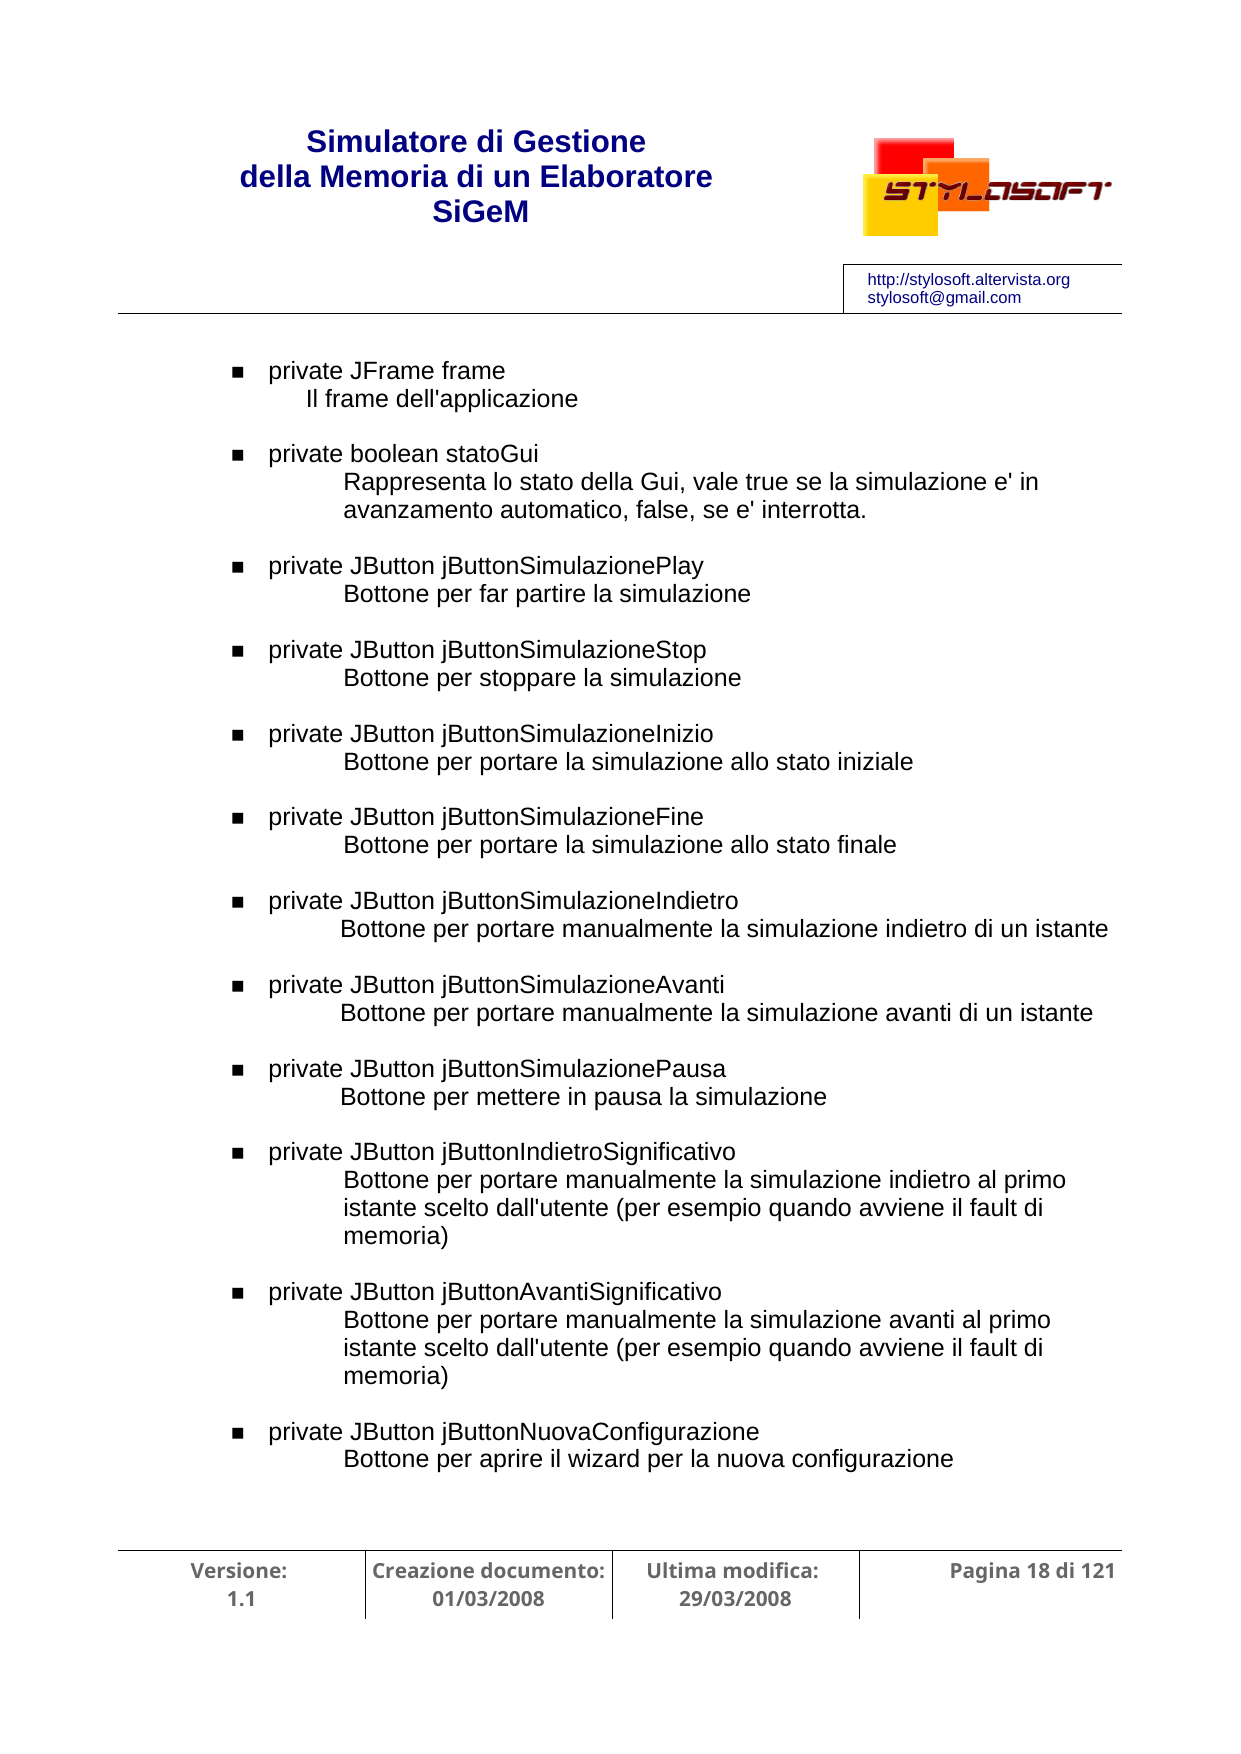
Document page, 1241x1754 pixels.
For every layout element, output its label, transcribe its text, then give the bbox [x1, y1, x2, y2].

list Il frame dell'applicazione [268, 384, 1122, 412]
list Bottone per portare manualmente la simulazione avanti al primo istante scelto dall'utente (per esempio quando avviene il fault di memoria) [306, 1306, 1122, 1389]
list private JButton jButtonSimulazioneAvanti [231, 971, 1122, 999]
list Bottone per portare la simulazione allo stato finale [306, 831, 1122, 859]
list private JButton jButtonIndietroSignificativo [231, 1138, 1122, 1166]
list Bottone per stoppare la simulazione [306, 664, 1122, 692]
list Bottone per portare manualmente la simulazione indietro al primo istante scelto dall'utente (per esempio quando avviene il fault di memoria) [306, 1166, 1122, 1250]
list private JButton jButtonSimulazioneIndietro [231, 887, 1122, 915]
text Bottone per portare manualmente la simulazione indietro di un istante [118, 915, 1122, 943]
list private JButton jButtonSimulazioneFine [231, 803, 1122, 831]
list private JButton jButtonSimulazioneInizio [231, 719, 1122, 747]
list private JButton jButtonNuovaConfigurazione [231, 1417, 1122, 1445]
text Bottone per mettere in pausa la simulazione [118, 1082, 1122, 1110]
list Bottone per aprire il wizard per la nuova configurazione [306, 1445, 1122, 1473]
list private JButton jButtonAvantiSignificativo [231, 1278, 1122, 1306]
list Bottone per portare la simulazione allo stato iniziale [306, 747, 1122, 775]
list private boolean statoGui [231, 440, 1122, 468]
picture [848, 123, 1117, 247]
list private JFrame frame [231, 357, 1122, 384]
text Bottone per portare manualmente la simulazione avanti di un istante [118, 999, 1122, 1027]
list private JButton jButtonSimulazionePlay [231, 552, 1122, 580]
list Bottone per far partire la simulazione [306, 580, 1122, 608]
list private JButton jButtonSimulazionePausa [231, 1054, 1122, 1082]
list private JButton jButtonSimulazioneStop [231, 636, 1122, 664]
list Rappresenta lo stato della Gui, vale true se la simulazione e' in avanzamento automatico, false, se e' interrotta. [306, 468, 1122, 524]
